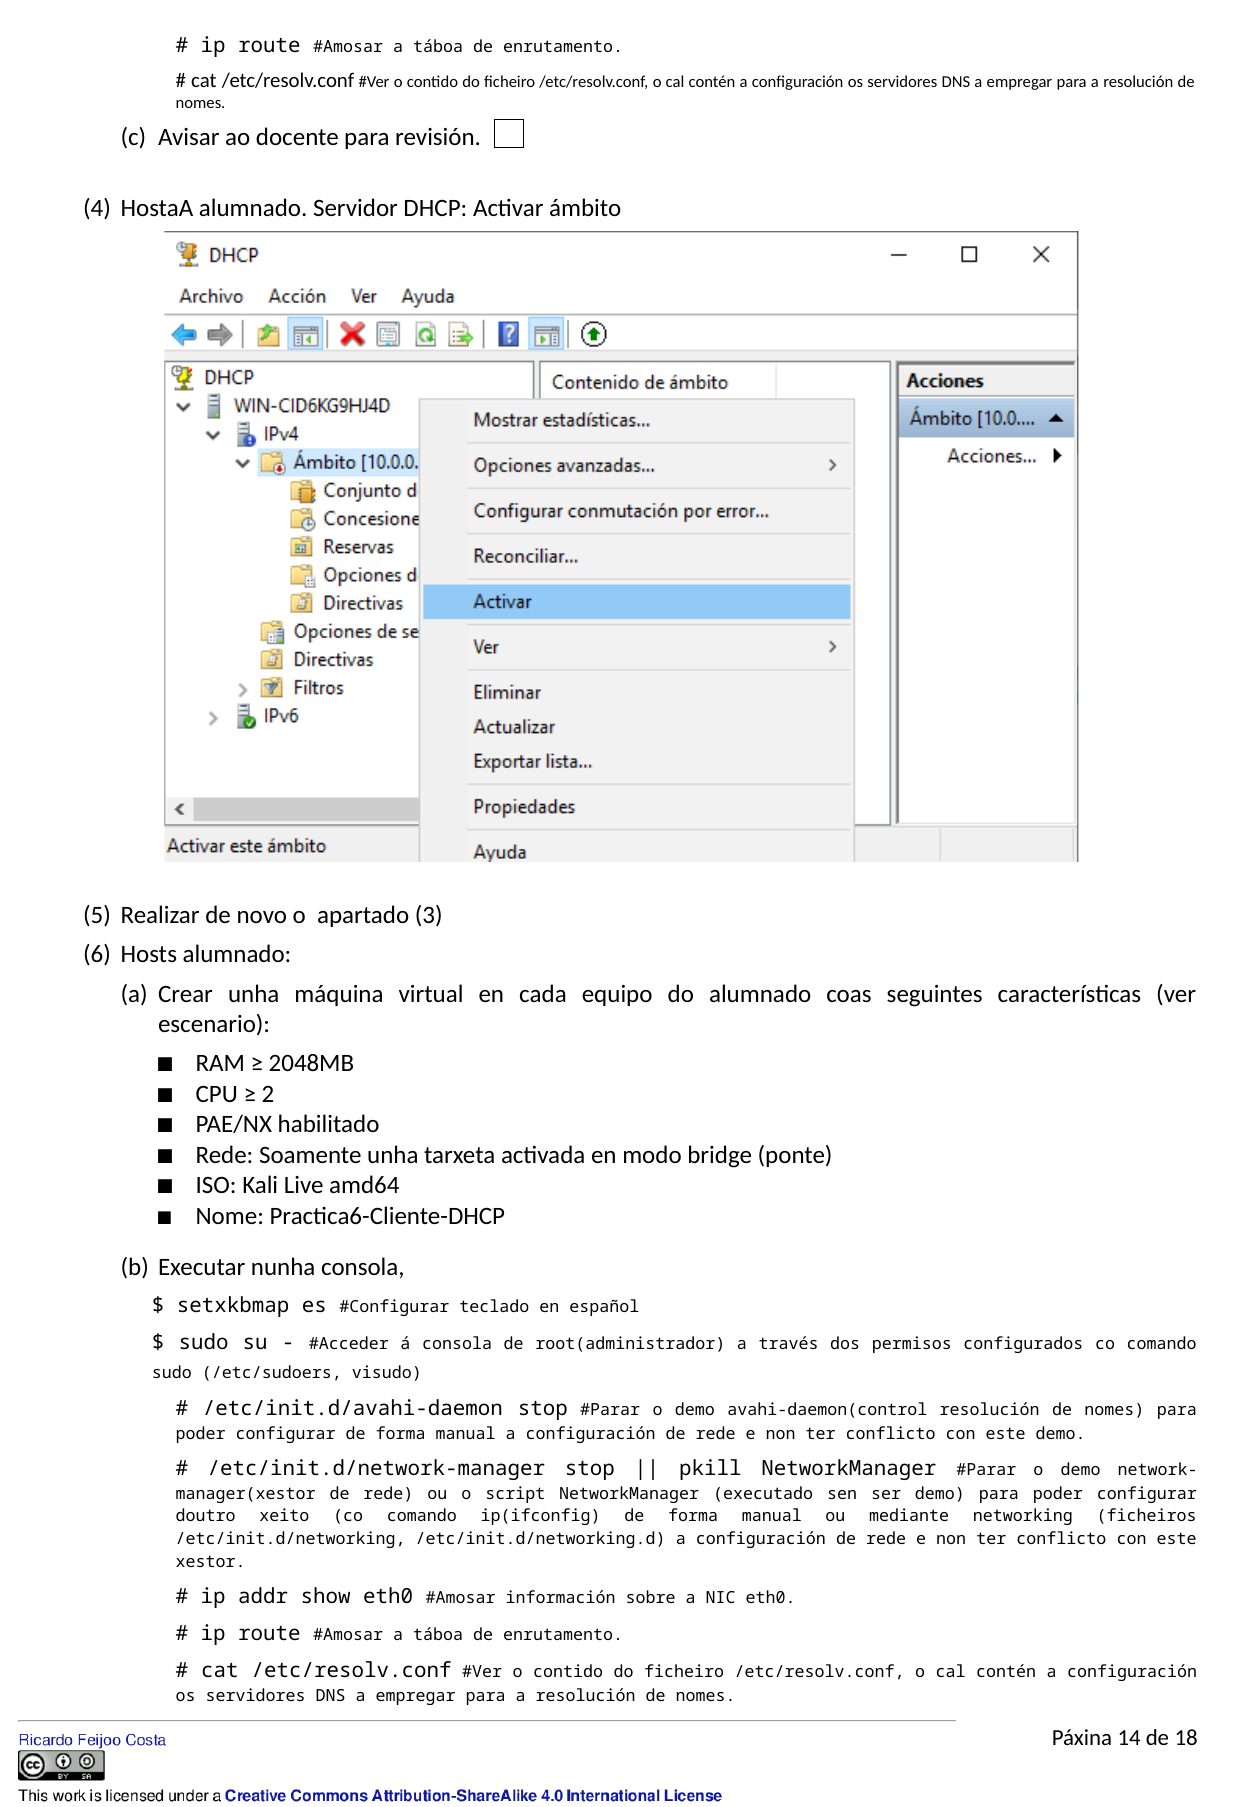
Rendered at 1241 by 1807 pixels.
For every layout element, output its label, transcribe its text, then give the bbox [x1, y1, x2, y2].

list PAE/NX habilitado [158, 1108, 1197, 1139]
list HostaA alumnado. Servidor DHCP: Activar ámbito [83, 192, 1197, 223]
list # ip route #Amosar a táboa de enrutamento. [140, 30, 1197, 58]
list $ sudo su - #Acceder á consola de root(administrador) a través dos permisos configurados co comando sudo (/etc/sudoers, visudo) [116, 1327, 1197, 1384]
list # /etc/init.d/avahi-daemon stop #Parar o demo avahi-daemon(control resolución de nomes) para poder configurar de forma manual a configuración de rede e non ter conflicto con este demo. [140, 1393, 1197, 1444]
list # /etc/init.d/network-manager stop || pkill NetworkManager #Parar o demo network-manager(xestor de rede) ou o script NetworkManager (executado sen ser demo) para poder configurar doutro xeito (co comando ip(ifconfig) de forma manual ou mediante networking (ficheiros /etc/init.d/networking, /etc/init.d/networking.d) a configuración de rede e non ter conflicto con este xestor. [140, 1453, 1197, 1572]
list # ip route #Amosar a táboa de enrutamento. [140, 1618, 1197, 1647]
picture [8, 1715, 957, 1806]
list # ip addr show eth0 #Amosar información sobre a NIC eth0. [140, 1581, 1197, 1609]
list Executar nunha consola, [120, 1251, 1197, 1281]
list # cat /etc/resolv.conf #Ver o contido do ficheiro /etc/resolv.conf, o cal contén a configuración os servidores DNS a empregar para a resolución de nomes. [140, 1655, 1197, 1706]
list Nome: Practica6-Cliente-DHCP [158, 1200, 1197, 1231]
list Rede: Soamente unha tarxeta activada en modo bridge (ponte) [158, 1139, 1197, 1169]
list # cat /etc/resolv.conf #Ver o contido do ficheiro /etc/resolv.conf, o cal contén a configuración os servidores DNS a empregar para a resolución de nomes. [140, 67, 1197, 113]
list Realizar de novo o apartado (3) [83, 899, 1197, 930]
picture [164, 231, 1079, 862]
list Avisar ao docente para revisión. [120, 122, 1197, 152]
list Hosts alumnado: [83, 938, 1197, 969]
list RAM ≥ 2048MB [158, 1047, 1197, 1078]
list $ setxkbmap es #Configurar teclado en español [116, 1290, 1197, 1319]
list ISO: Kali Live amd64 [158, 1169, 1197, 1200]
list CPU ≥ 2 [158, 1078, 1197, 1108]
list Crear unha máquina virtual en cada equipo do alumnado coas seguintes características (ver escenario): [120, 978, 1197, 1039]
